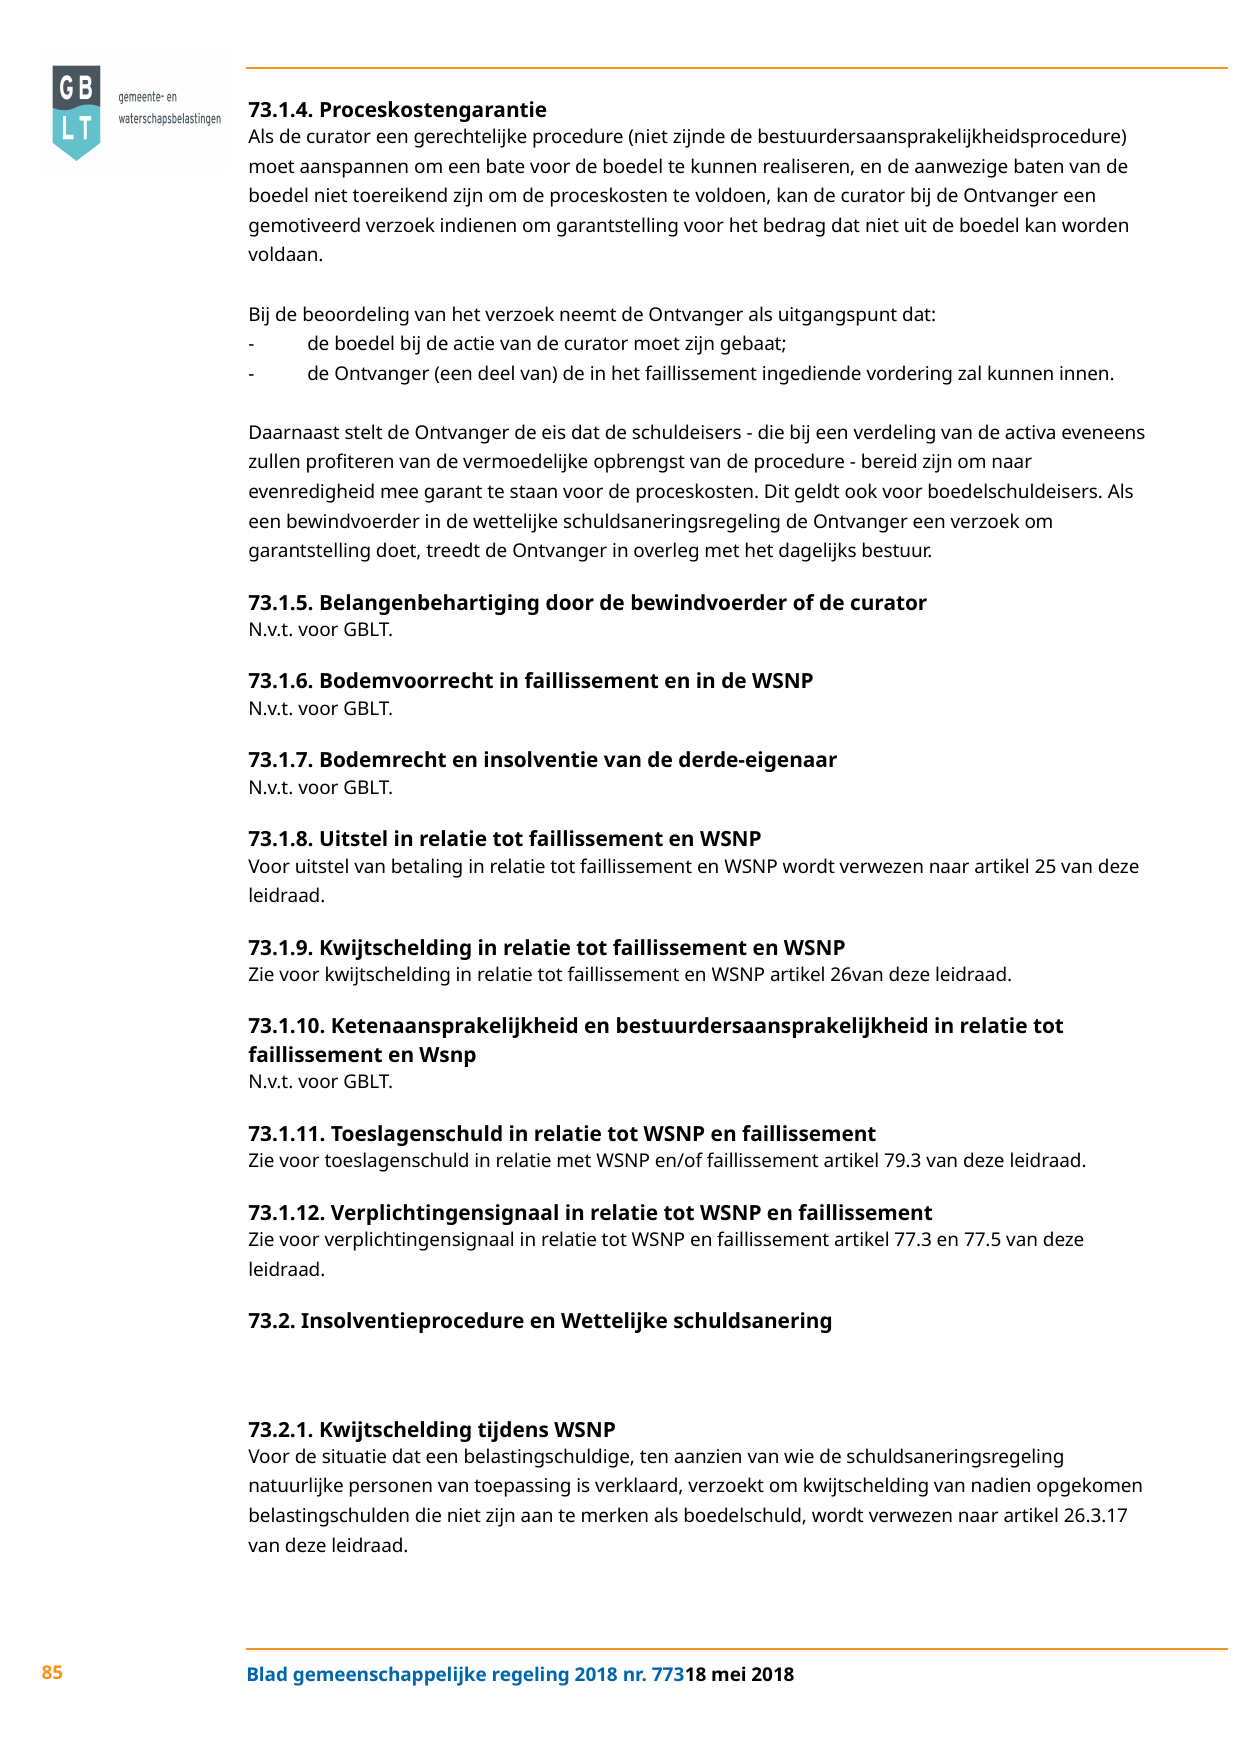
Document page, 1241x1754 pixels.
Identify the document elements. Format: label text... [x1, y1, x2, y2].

picture [41, 47, 231, 172]
text Zie voor toeslagenschuld in relatie met WSNP en/of faillissement artikel 79.3 van deze leidraad. [248, 1147, 1152, 1173]
text 73.1.11. Toeslagenschuld in relatie tot WSNP en faillissement [248, 1119, 1152, 1147]
text 73.1.7. Bodemrecht en insolventie van de derde-eigenaar [248, 746, 1152, 774]
text 73.2. Insolventieprocedure en Wettelijke schuldsanering [248, 1306, 1152, 1335]
text Als de curator een gerechtelijke procedure (niet zijnde de bestuurdersaansprakelijkheidsprocedure) moet aanspannen om een bate voor de boedel te kunnen realiseren, en de aanwezige baten van de boedel niet toereikend zijn om de proceskosten te voldoen, kan de curator bij de Ontvanger een gemotiveerd verzoek indienen om garantstelling voor het bedrag dat niet uit de boedel kan worden voldaan. [248, 123, 1152, 267]
text 73.1.6. Bodemvoorrecht in faillissement en in de WSNP [248, 667, 1152, 695]
text Daarnaast stelt de Ontvanger de eis dat de schuldeisers - die bij een verdeling van de activa eveneens zullen profiteren van de vermoedelijke opbrengst van de procedure - bereid zijn om naar evenredigheid mee garant te staan voor de proceskosten. Dit geldt ook voor boedelschuldeisers. Als een bewindvoerder in de wettelijke schuldsaneringsregeling de Ontvanger een verzoek om garantstelling doet, treedt de Ontvanger in overleg met het dagelijks bestuur. [248, 419, 1152, 563]
text 73.2.1. Kwijtschelding tijdens WSNP [248, 1415, 1152, 1443]
text 73.1.9. Kwijtschelding in relatie tot faillissement en WSNP [248, 933, 1152, 961]
text 73.1.12. Verplichtingensignaal in relatie tot WSNP en faillissement [248, 1198, 1152, 1226]
text N.v.t. voor GBLT. [248, 1068, 1152, 1094]
text N.v.t. voor GBLT. [248, 616, 1152, 642]
text Zie voor verplichtingensignaal in relatie tot WSNP en faillissement artikel 77.3 en 77.5 van deze leidraad. [248, 1226, 1152, 1282]
list de Ontvanger (een deel van) de in het faillissement ingediende vordering zal kunnen innen. [248, 360, 1152, 386]
text N.v.t. voor GBLT. [248, 774, 1152, 800]
list de boedel bij de actie van de curator moet zijn gebaat; [248, 330, 1152, 356]
text Bij de beoordeling van het verzoek neemt de Ontvanger als uitgangspunt dat: [248, 301, 1152, 326]
text 73.1.4. Proceskostengarantie [248, 95, 1152, 123]
text 73.1.5. Belangenbehartiging door de bewindvoerder of de curator [248, 588, 1152, 616]
text Voor de situatie dat een belastingschuldige, ten aanzien van wie de schuldsaneringsregeling natuurlijke personen van toepassing is verklaard, verzoekt om kwijtschelding van nadien opgekomen belastingschulden die niet zijn aan te merken als boedelschuld, wordt verwezen naar artikel 26.3.17 van deze leidraad. [248, 1443, 1152, 1558]
text Voor uitstel van betaling in relatie tot faillissement en WSNP wordt verwezen naar artikel 25 van deze leidraad. [248, 853, 1152, 908]
text Zie voor kwijtschelding in relatie tot faillissement en WSNP artikel 26van deze leidraad. [248, 961, 1152, 987]
text 73.1.8. Uitstel in relatie tot faillissement en WSNP [248, 824, 1152, 853]
text 73.1.10. Ketenaansprakelijkheid en bestuurdersaansprakelijkheid in relatie tot faillissement en Wsnp [248, 1012, 1152, 1068]
text N.v.t. voor GBLT. [248, 695, 1152, 721]
